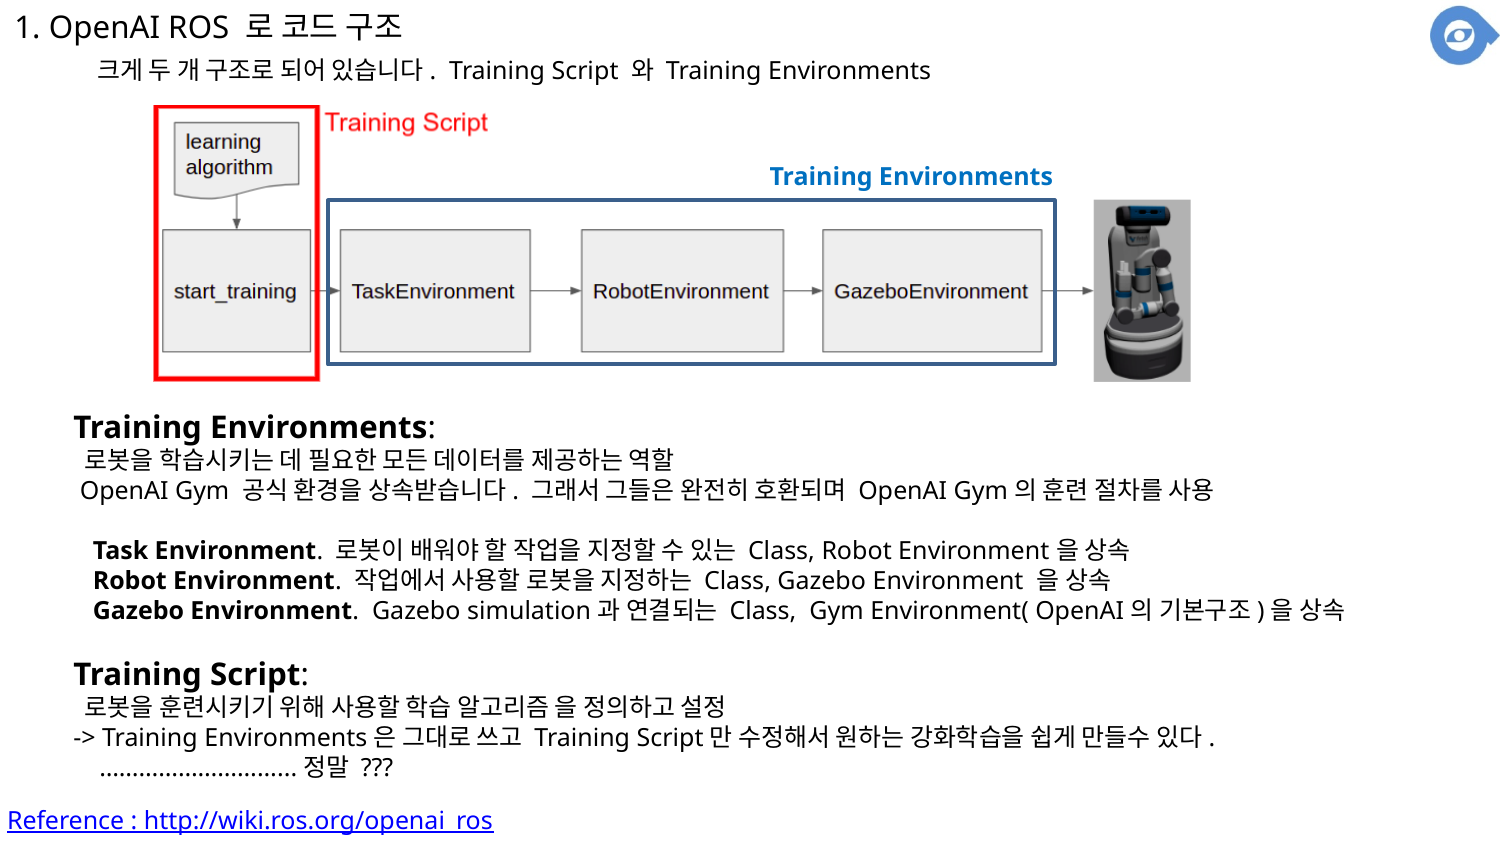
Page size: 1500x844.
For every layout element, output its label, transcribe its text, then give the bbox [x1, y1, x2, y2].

text_box 1. OpenAI ROS 로 코드 구조 [0, 0, 531, 53]
text_box Training Environments: 로봇을 학습시키는 데 필요한 모든 데이터를 제공하는 역할 OpenAI Gym 공식 환경을 상속받습니다. 그래서 그들은 완전히 호환되며 OpenAI Gym의 훈련 절차를 사용 Task Environment. 로봇이 배워야 할 작업을 지정할 수 있는 Class, Robot Environment을 상속 Robot Environment. 작업에서 사용할 로봇을 지정하는 Class, Gazebo Environment 을 상속 Gazebo Environment. Gazebo simulation과 연결되는 Class, Gym Environment( OpenAI의 기본구조)을 상속 Training Script: 로봇을 훈련시키기 위해 사용할 학습 알고리즘 을 정의하고 설정 -> Training Environments은 그대로 쓰고 Training Script만 수정해서 원하는 강화학습을 쉽게 만들수 있다. ………………………...정말 ??? [58, 399, 1430, 789]
picture [152, 105, 1208, 387]
text_box Training Environments [754, 153, 1069, 199]
text_box Reference : http://wiki.ros.org/openai_ros [0, 796, 509, 844]
text_box 크게 두 개 구조로 되어 있습니다. Training Script 와 Training Environments [82, 46, 947, 92]
picture [1430, 0, 1500, 70]
